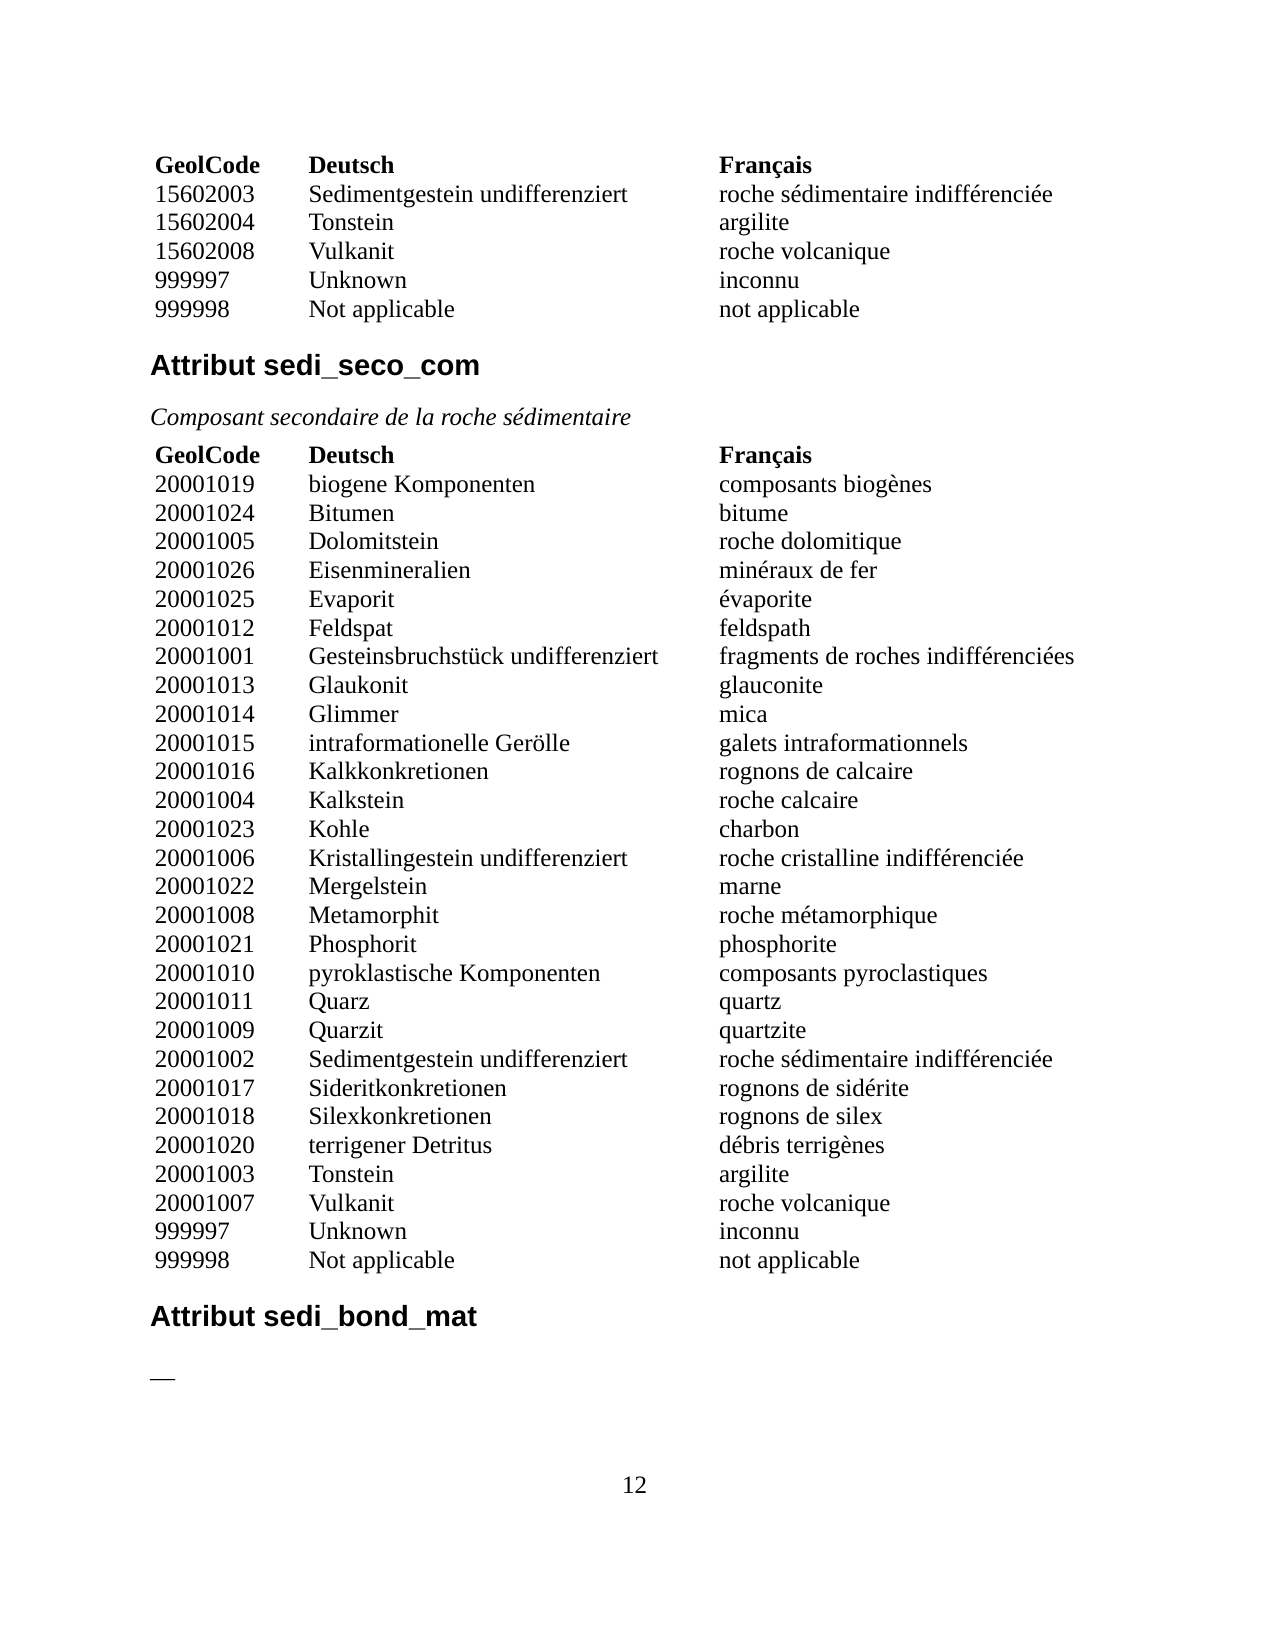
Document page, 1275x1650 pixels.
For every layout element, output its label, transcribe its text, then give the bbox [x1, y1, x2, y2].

table_cell 20001002 [150, 1044, 304, 1073]
table_cell Gesteinsbruchstück undifferenziert [304, 641, 714, 670]
table_cell 20001003 [150, 1159, 304, 1188]
table_cell Glaukonit [304, 670, 714, 699]
table_cell Unknown [304, 1216, 714, 1245]
table_cell roche volcanique [714, 236, 1125, 265]
table_cell not applicable [714, 294, 1125, 322]
table_cell Sedimentgestein undifferenziert [304, 179, 714, 207]
table_cell Tonstein [304, 1159, 714, 1188]
table_cell roche sédimentaire indifférenciée [714, 179, 1125, 207]
table_cell quartz [714, 986, 1125, 1015]
table_cell galets intraformationnels [714, 728, 1125, 756]
table_cell 20001011 [150, 986, 304, 1015]
table_header Français [714, 150, 1125, 179]
table_cell 20001018 [150, 1101, 304, 1130]
table_cell Eisenmineralien [304, 555, 714, 584]
table_cell 20001015 [150, 728, 304, 756]
table_cell bitume [714, 498, 1125, 526]
table_cell biogene Komponenten [304, 469, 714, 498]
table_cell Phosphorit [304, 929, 714, 958]
table_cell Sideritkonkretionen [304, 1073, 714, 1101]
table_cell glauconite [714, 670, 1125, 699]
table_header Français [714, 440, 1125, 469]
table_cell 15602004 [150, 208, 304, 236]
table_cell 20001001 [150, 641, 304, 670]
table_cell Kalkkonkretionen [304, 756, 714, 785]
table_header Deutsch [304, 150, 714, 179]
table_cell 20001012 [150, 613, 304, 641]
table_cell 20001010 [150, 958, 304, 986]
table_cell marne [714, 871, 1125, 900]
table_cell not applicable [714, 1245, 1125, 1274]
table_header GeolCode [150, 150, 304, 179]
table_cell feldspath [714, 613, 1125, 641]
table_cell 20001022 [150, 871, 304, 900]
table_cell Kalkstein [304, 785, 714, 814]
table_cell Feldspat [304, 613, 714, 641]
table_cell 20001005 [150, 526, 304, 555]
table_cell 20001004 [150, 785, 304, 814]
table_cell argilite [714, 1159, 1125, 1188]
table_cell Not applicable [304, 1245, 714, 1274]
table_cell Kristallingestein undifferenziert [304, 843, 714, 871]
table_cell Tonstein [304, 208, 714, 236]
text Composant secondaire de la roche sédimentaire [150, 402, 1125, 431]
table_cell Vulkanit [304, 1188, 714, 1216]
table_cell rognons de sidérite [714, 1073, 1125, 1101]
table_cell terrigener Detritus [304, 1130, 714, 1159]
table_cell fragments de roches indifférenciées [714, 641, 1125, 670]
table_cell 999997 [150, 265, 304, 294]
table_cell 20001023 [150, 814, 304, 843]
table_cell rognons de silex [714, 1101, 1125, 1130]
table_cell Silexkonkretionen [304, 1101, 714, 1130]
table_cell évaporite [714, 584, 1125, 613]
table_cell quartzite [714, 1015, 1125, 1044]
table_cell mica [714, 699, 1125, 728]
table_cell 999998 [150, 294, 304, 322]
table_cell minéraux de fer [714, 555, 1125, 584]
table_cell pyroklastische Komponenten [304, 958, 714, 986]
subtitle Attribut sedi_seco_com [150, 347, 1125, 381]
table_cell Sedimentgestein undifferenziert [304, 1044, 714, 1073]
table_cell 999997 [150, 1216, 304, 1245]
table_cell roche métamorphique [714, 900, 1125, 929]
table_cell roche sédimentaire indifférenciée [714, 1044, 1125, 1073]
table_cell rognons de calcaire [714, 756, 1125, 785]
table_cell Bitumen [304, 498, 714, 526]
table_cell roche calcaire [714, 785, 1125, 814]
table_cell 20001026 [150, 555, 304, 584]
table_cell Vulkanit [304, 236, 714, 265]
table_cell 20001019 [150, 469, 304, 498]
table_header GeolCode [150, 440, 304, 469]
subtitle Attribut sedi_bond_mat [150, 1299, 1125, 1332]
table_cell 15602008 [150, 236, 304, 265]
table_cell inconnu [714, 265, 1125, 294]
table_cell Quarz [304, 986, 714, 1015]
table_cell débris terrigènes [714, 1130, 1125, 1159]
table_header Deutsch [304, 440, 714, 469]
table_cell Mergelstein [304, 871, 714, 900]
table_cell composants biogènes [714, 469, 1125, 498]
table_cell roche volcanique [714, 1188, 1125, 1216]
table_cell 20001006 [150, 843, 304, 871]
table_cell roche dolomitique [714, 526, 1125, 555]
table_cell Quarzit [304, 1015, 714, 1044]
table_cell 15602003 [150, 179, 304, 207]
table_cell Metamorphit [304, 900, 714, 929]
table_cell Kohle [304, 814, 714, 843]
table_cell argilite [714, 208, 1125, 236]
table_cell 20001009 [150, 1015, 304, 1044]
table_cell inconnu [714, 1216, 1125, 1245]
table_cell 20001017 [150, 1073, 304, 1101]
table_cell 20001013 [150, 670, 304, 699]
table_cell 20001008 [150, 900, 304, 929]
table_cell 20001021 [150, 929, 304, 958]
table_cell 999998 [150, 1245, 304, 1274]
table_cell 20001024 [150, 498, 304, 526]
table_cell roche cristalline indifférenciée [714, 843, 1125, 871]
table_cell phosphorite [714, 929, 1125, 958]
table_cell composants pyroclastiques [714, 958, 1125, 986]
table_cell intraformationelle Gerölle [304, 728, 714, 756]
table_cell 20001020 [150, 1130, 304, 1159]
table_cell 20001025 [150, 584, 304, 613]
table_cell charbon [714, 814, 1125, 843]
table_cell Not applicable [304, 294, 714, 322]
table_cell 20001016 [150, 756, 304, 785]
table_cell Unknown [304, 265, 714, 294]
table_cell 20001014 [150, 699, 304, 728]
text __ [150, 1354, 1125, 1383]
table_cell Evaporit [304, 584, 714, 613]
table_cell 20001007 [150, 1188, 304, 1216]
table_cell Dolomitstein [304, 526, 714, 555]
table_cell Glimmer [304, 699, 714, 728]
